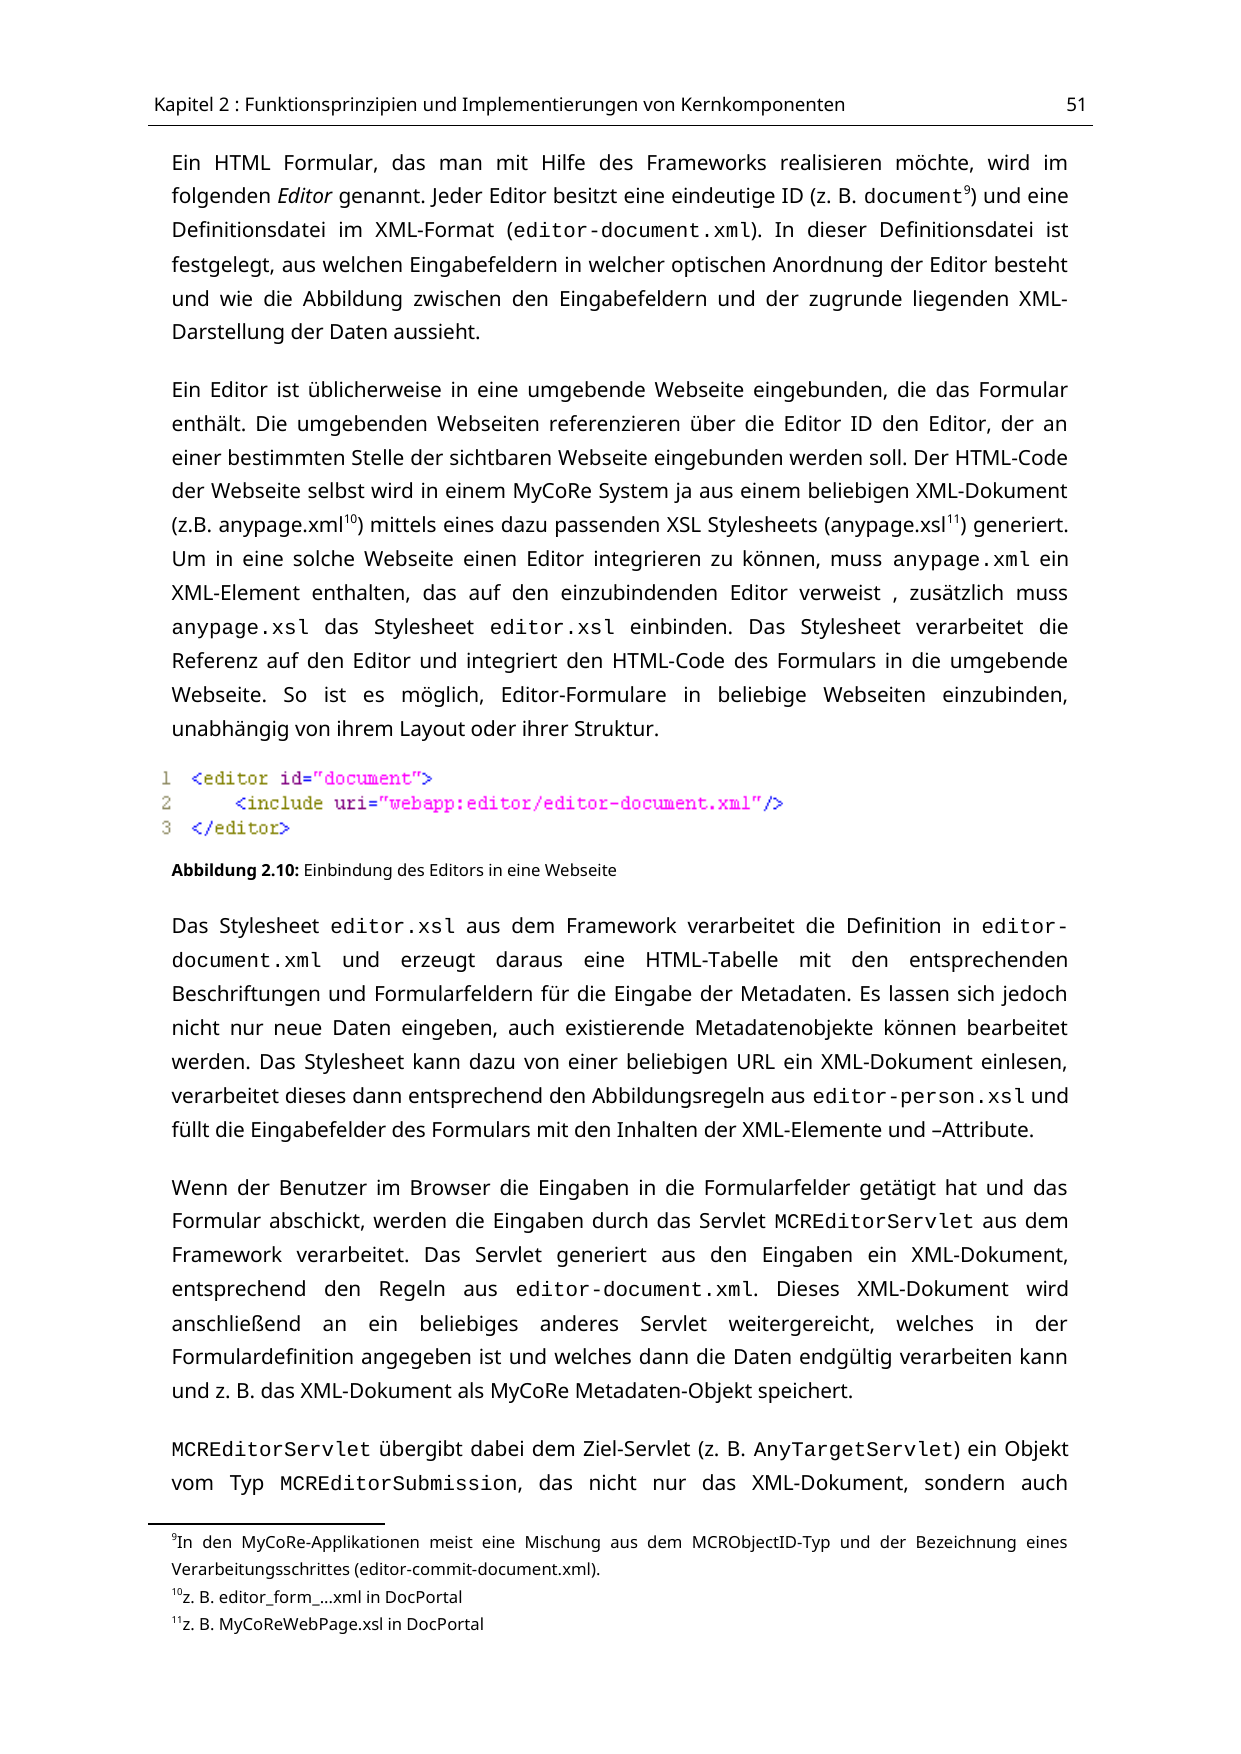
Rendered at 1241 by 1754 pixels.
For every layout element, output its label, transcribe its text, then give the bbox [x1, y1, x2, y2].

text In den MyCoRe-Applikationen meist eine Mischung aus dem MCRObjectID-Typ und der Bezeichnung eines Verarbeitungsschrittes (editor-commit-document.xml). [171, 1530, 1069, 1581]
text Ein HTML Formular, das man mit Hilfe des Frameworks realisieren möchte, wird im folgenden Editor genannt. Jeder Editor besitzt eine eindeutige ID (z. B. document) und eine Definitionsdatei im XML-Format (editor-document.xml). In dieser Definitionsdatei ist festgelegt, aus welchen Eingabefeldern in welcher optischen Anordnung der Editor besteht und wie die Abbildung zwischen den Eingabefeldern und der zugrunde liegenden XML-Darstellung der Daten aussieht. [171, 148, 1069, 346]
text MCREditorServlet übergibt dabei dem Ziel-Servlet (z. B. AnyTargetServlet) ein Objekt vom Typ MCREditorSubmission, das nicht nur das XML-Dokument, sondern auch [171, 1434, 1069, 1496]
text z. B. editor_form_...xml in DocPortal [171, 1585, 1069, 1608]
text Ein Editor ist üblicherweise in eine umgebende Webseite eingebunden, die das Formular enthält. Die umgebenden Webseiten referenzieren über die Editor ID den Editor, der an einer bestimmten Stelle der sichtbaren Webseite eingebunden werden soll. Der HTML-Code der Webseite selbst wird in einem MyCoRe System ja aus einem beliebigen XML-Dokument (z.B. anypage.xml) mittels eines dazu passenden XSL Stylesheets (anypage.xsl) generiert. Um in eine solche Webseite einen Editor integrieren zu können, muss anypage.xml ein XML-Element enthalten, das auf den einzubindenden Editor verweist , zusätzlich muss anypage.xsl das Stylesheet editor.xsl einbinden. Das Stylesheet verarbeitet die Referenz auf den Editor und integriert den HTML-Code des Formulars in die umgebende Webseite. So ist es möglich, Editor-Formulare in beliebige Webseiten einzubinden, unabhängig von ihrem Layout oder ihrer Struktur. [171, 375, 1069, 742]
text Abbildung 2.10: Einbindung des Editors in eine Webseite [171, 843, 769, 882]
text Wenn der Benutzer im Browser die Eingaben in die Formularfelder getätigt hat und das Formular abschickt, werden die Eingaben durch das Servlet MCREditorServlet aus dem Framework verarbeitet. Das Servlet generiert aus den Eingaben ein XML-Dokument, entsprechend den Regeln aus editor-document.xml. Dieses XML-Dokument wird anschließend an ein beliebiges anderes Servlet weitergereicht, welches in der Formulardefinition angegeben ist und welches dann die Daten endgültig verarbeiten kann und z. B. das XML-Dokument als MyCoRe Metadaten-Objekt speichert. [171, 1173, 1069, 1404]
text z. B. MyCoReWebPage.xsl in DocPortal [171, 1613, 1069, 1636]
text Das Stylesheet editor.xsl aus dem Framework verarbeitet die Definition in editor-document.xml und erzeugt daraus eine HTML-Tabelle mit den entsprechenden Beschriftungen und Formularfeldern für die Eingabe der Metadaten. Es lassen sich jedoch nicht nur neue Daten eingeben, auch existierende Metadatenobjekte können bearbeitet werden. Das Stylesheet kann dazu von einer beliebigen URL ein XML-Dokument einlesen, verarbeitet dieses dann entsprechend den Abbildungsregeln aus editor-person.xsl und füllt die Eingabefelder des Formulars mit den Inhalten der XML-Elemente und –Attribute. [148, 771, 1069, 1143]
